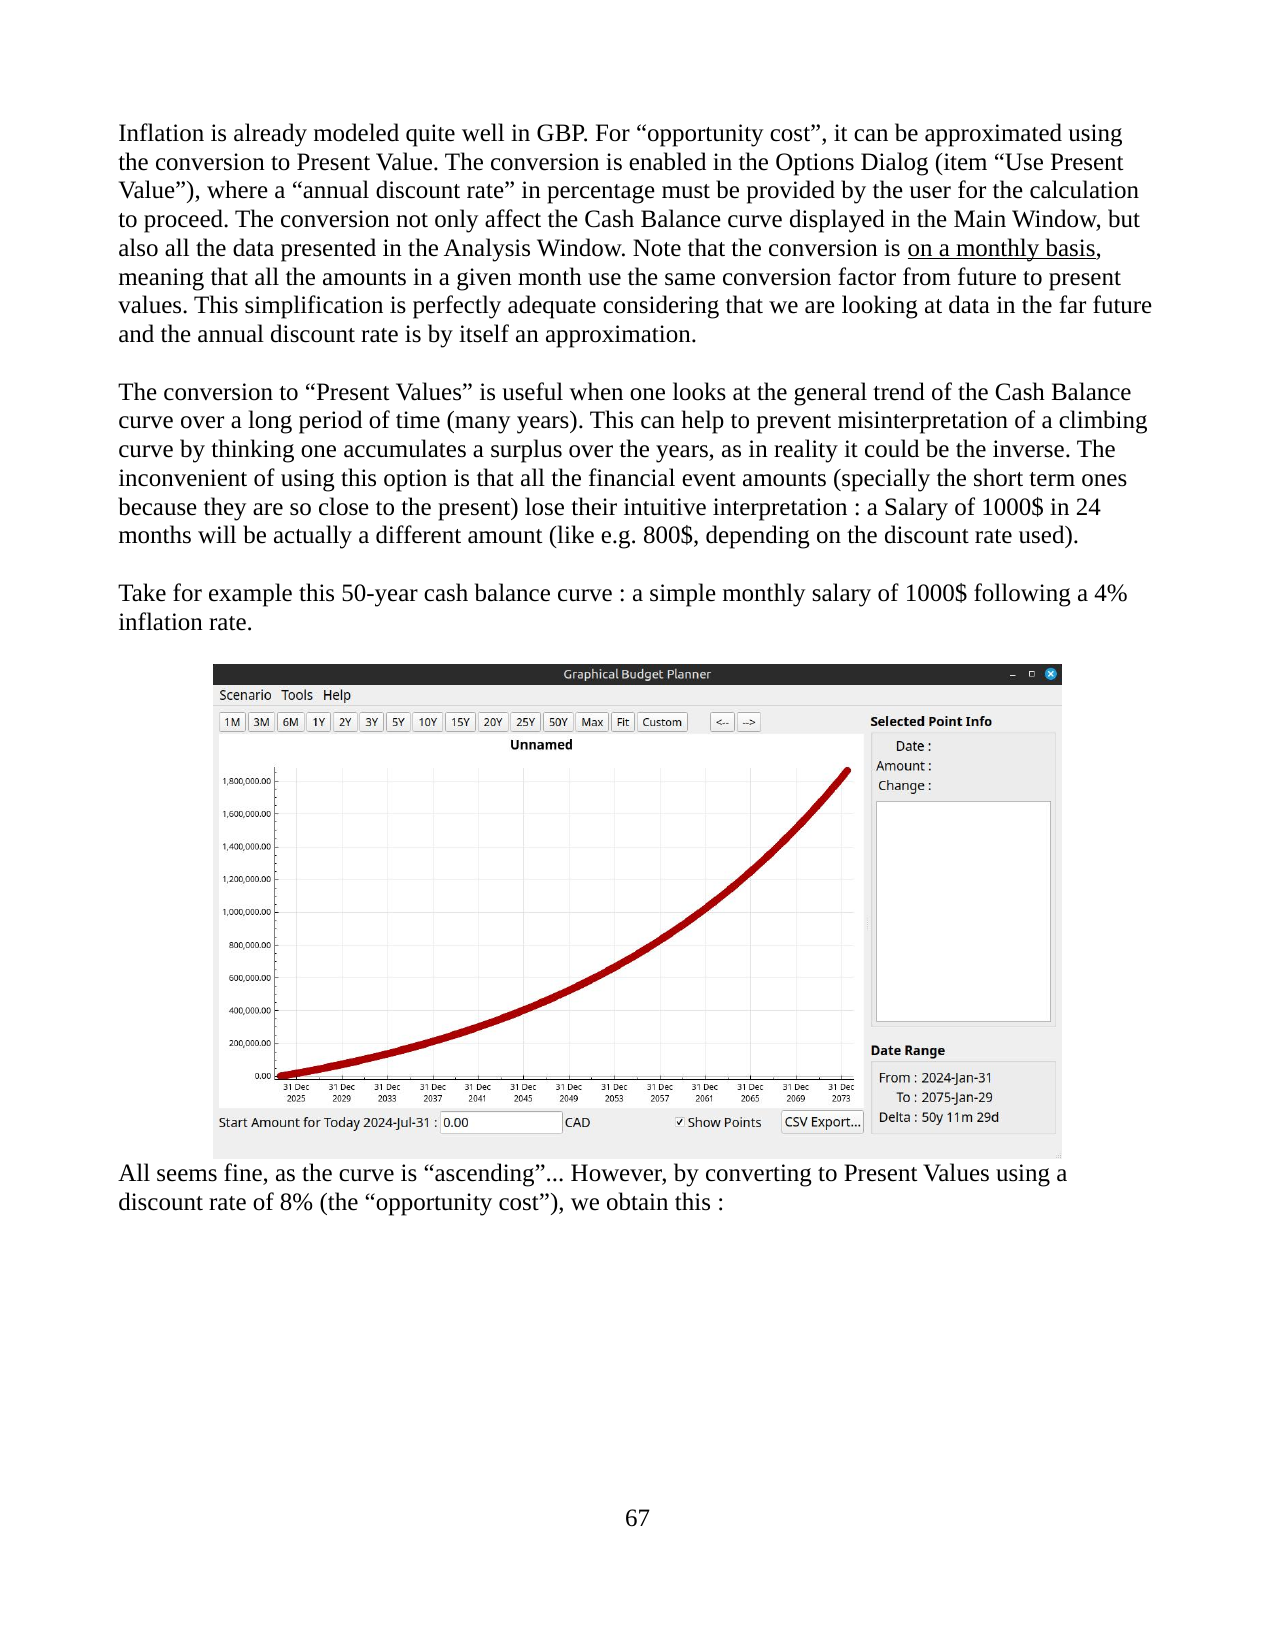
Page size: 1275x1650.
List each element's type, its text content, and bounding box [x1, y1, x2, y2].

text The conversion to “Present Values” is useful when one looks at the general trend of the Cash Balance curve over a long period of time (many years). This can help to prevent misinterpretation of a climbing curve by thinking one accumulates a surplus over the years, as in reality it could be the inverse. The inconvenient of using this option is that all the financial event amounts (specially the short term ones because they are so close to the present) lose their intuitive interpretation : a Salary of 1000$ in 24 months will be actually a different amount (like e.g. 800$, depending on the discount rate used). [118, 377, 1157, 549]
text Take for example this 50-year cash balance curve : a simple monthly salary of 1000$ following a 4% inflation rate. [118, 578, 1157, 636]
text All seems fine, as the curve is “ascending”... However, by converting to Present Values using a discount rate of 8% (the “opportunity cost”), we obtain this : [118, 1147, 1157, 1216]
picture [213, 664, 1062, 1159]
text Inflation is already modeled quite well in GBP. For “opportunity cost”, it can be approximated using the conversion to Present Value. The conversion is enabled in the Options Dialog (item “Use Present Value”), where a “annual discount rate” in percentage must be provided by the user for the calculation to proceed. The conversion not only affect the Cash Balance curve displayed in the Main Window, but also all the data presented in the Analysis Window. Note that the conversion is on a monthly basis, meaning that all the amounts in a given month use the same conversion factor from future to present values. This simplification is perfectly adequate considering that we are looking at data in the far future and the annual discount rate is by itself an approximation. [118, 118, 1157, 348]
